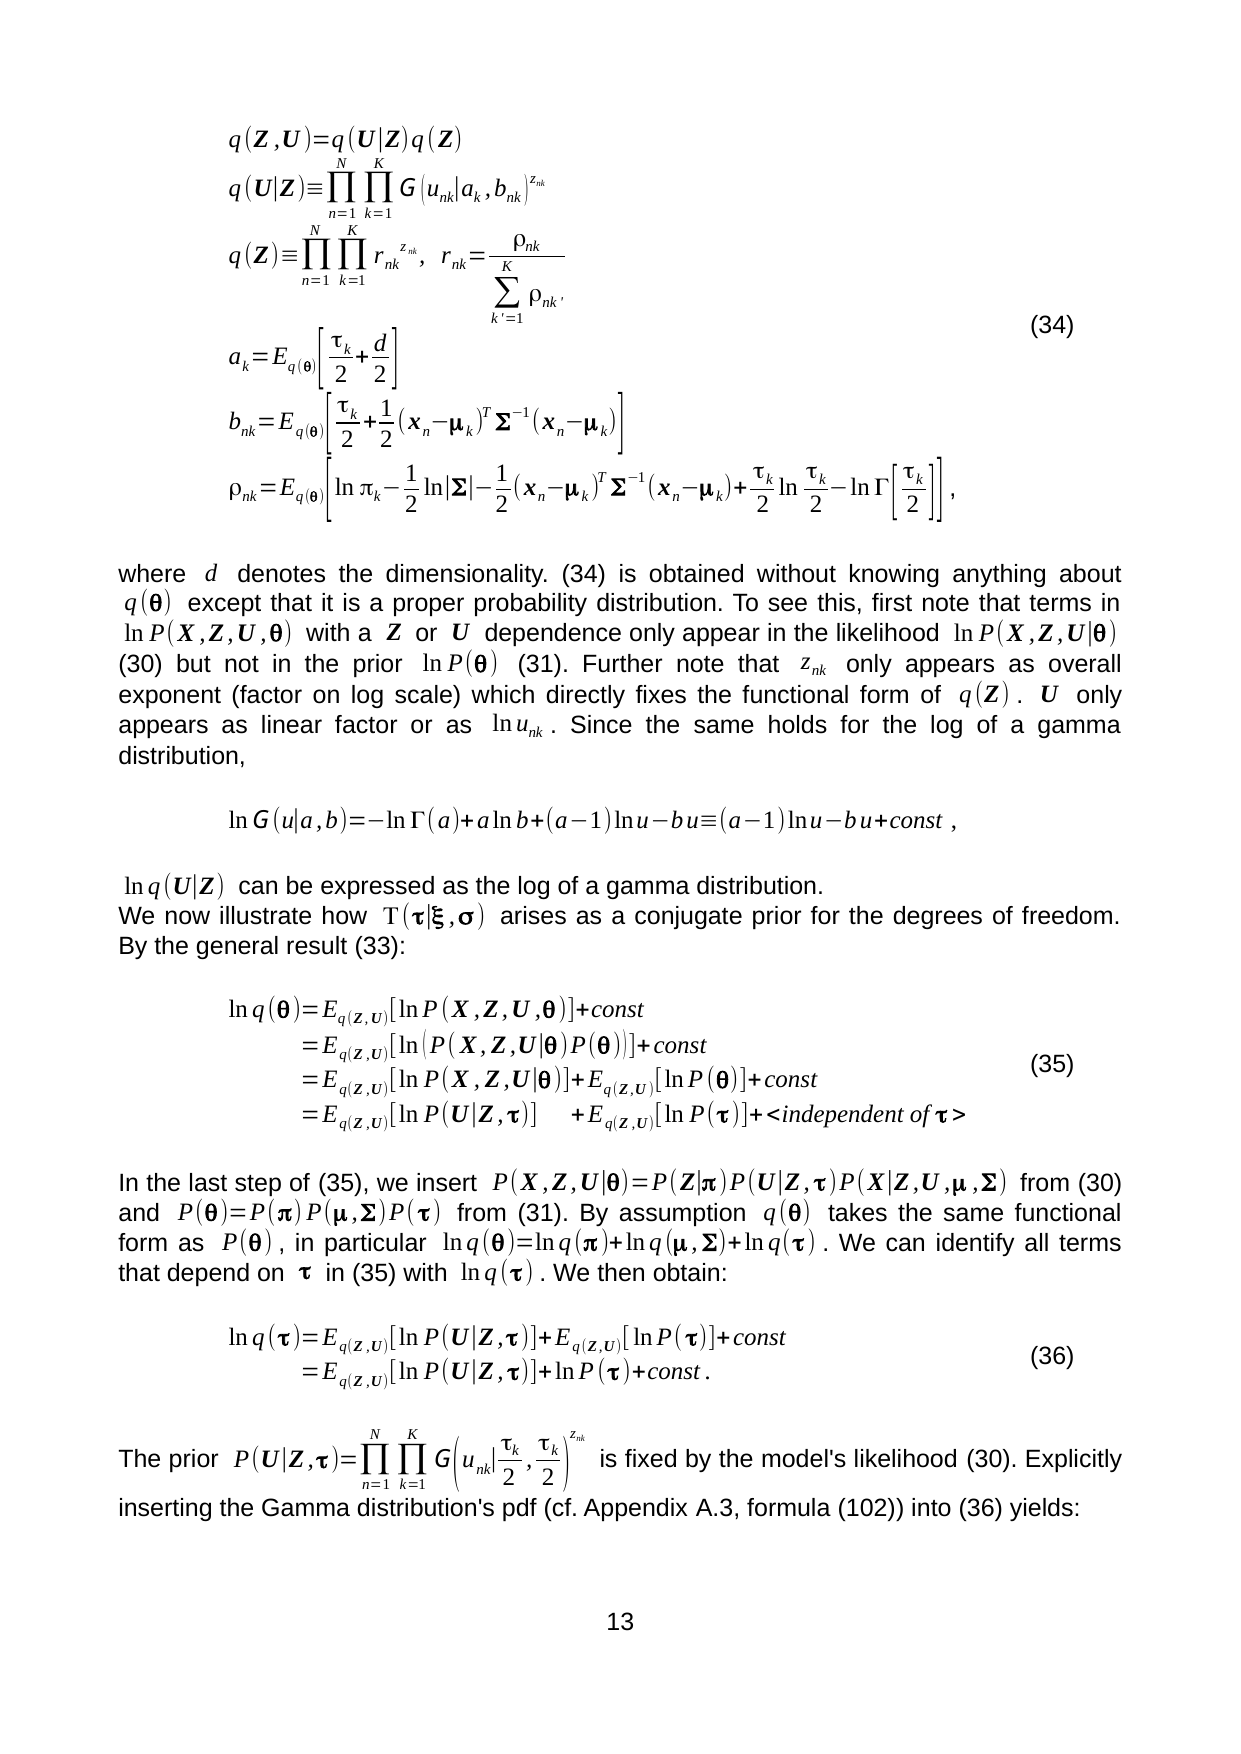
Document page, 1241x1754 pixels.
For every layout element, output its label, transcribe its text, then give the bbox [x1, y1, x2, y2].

text In the last step of (35), we insert from (30) and from (31). By assumption takes the same functional form as , in particular . We can identify all terms that depend on in (35) with . We then obtain: [118, 1167, 1122, 1287]
table_header (34) [1024, 118, 1123, 530]
table_header [118, 118, 217, 530]
table_header , [217, 798, 1024, 842]
table_header (35) [1024, 988, 1123, 1138]
table_header [217, 988, 1024, 1138]
text We now illustrate how arises as a conjugate prior for the degrees of freedom. By the general result (33): [118, 901, 1122, 959]
table_header [217, 1316, 1024, 1395]
table_header [118, 988, 217, 1138]
table_header [1024, 798, 1123, 842]
text can be expressed as the log of a gamma distribution. [118, 871, 1122, 901]
table_header [118, 798, 217, 842]
text The prior is fixed by the model's likelihood (30). Explicitly inserting the Gamma distribution's pdf (cf. Appendix A.3, formula (102)) into (36) yields: [118, 1424, 1122, 1522]
table_header (36) [1024, 1316, 1123, 1395]
table_header [118, 1316, 217, 1395]
table_header , [217, 118, 1024, 530]
text where denotes the dimensionality. (34) is obtained without knowing anything about except that it is a proper probability distribution. To see this, first note that terms in with a or dependence only appear in the likelihood (30) but not in the prior (31). Further note that only appears as overall exponent (factor on log scale) which directly fixes the functional form of . only appears as linear factor or as . Since the same holds for the log of a gamma distribution, [118, 559, 1122, 769]
